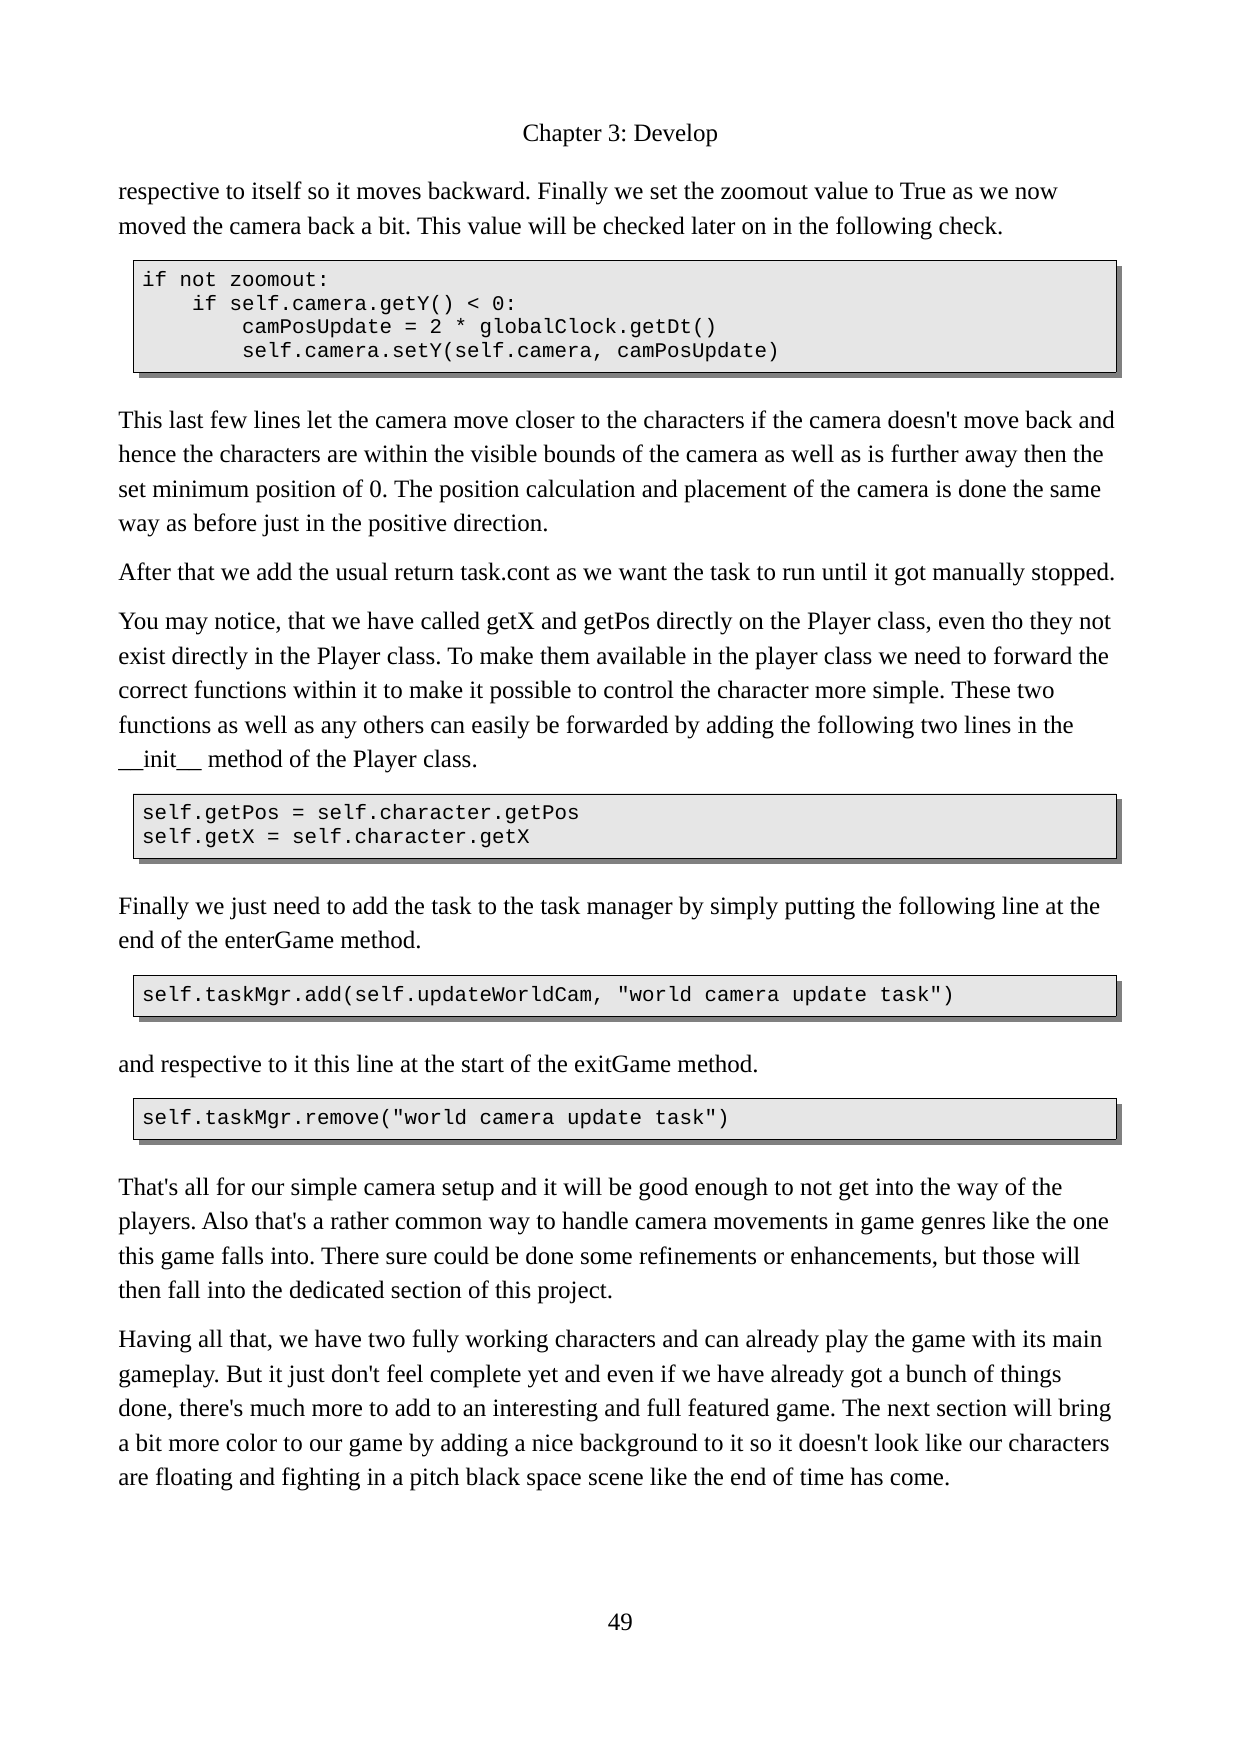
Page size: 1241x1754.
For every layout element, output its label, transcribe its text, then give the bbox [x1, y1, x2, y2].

text if not zoomout: [134, 261, 1116, 283]
text if self.camera.getY() < 0: [134, 283, 1116, 307]
text That's all for our simple camera setup and it will be good enough to not get into the way of the players. Also that's a rather common way to handle camera movements in game genres like the one this game falls into. There sure could be done some refinements or enhancements, but those will then fall into the dedicated section of this project. [118, 1172, 1122, 1304]
text self.camera.setY(self.camera, camPosUpdate) [134, 331, 1116, 372]
text This last few lines let the camera move closer to the characters if the camera doesn't move back and hence the characters are within the visible bounds of the camera as well as is further away then the set minimum position of 0. The position calculation and placement of the camera is done the same way as before just in the positive direction. [118, 405, 1122, 537]
text self.getPos = self.character.getPos [134, 795, 1116, 817]
text You may notice, that we have called getX and getPos directly on the Player class, even tho they not exist directly in the Player class. To make them available in the player class we need to forward the correct functions within it to make it possible to control the character more simple. These two functions as well as any others can easily be forwarded by adding the following two lines in the __init__ method of the Player class. [118, 606, 1122, 773]
text respective to itself so it moves backward. Finally we set the zoomout value to True as we now moved the camera back a bit. This value will be checked later on in the following check. [118, 176, 1122, 239]
text and respective to it this line at the start of the exitGame method. [118, 1049, 1122, 1077]
text self.taskMgr.remove("world camera update task") [134, 1099, 1116, 1139]
text self.getX = self.character.getX [134, 817, 1116, 858]
text camPosUpdate = 2 * globalClock.getDt() [134, 307, 1116, 331]
text After that we add the usual return task.cont as we want the task to run until it got manually stopped. [118, 557, 1122, 586]
text Having all that, we have two fully working characters and can already play the game with its main gameplay. But it just don't feel complete yet and even if we have already got a bunch of things done, there's much more to add to an interesting and full featured game. The next section will bring a bit more color to our game by adding a nice background to it so it doesn't look like our characters are floating and fighting in a pitch black space scene like the end of time has come. [118, 1324, 1122, 1491]
text self.taskMgr.add(self.updateWorldCam, "world camera update task") [134, 976, 1116, 1016]
text Finally we just need to add the task to the task manager by simply putting the following line at the end of the enterGame method. [118, 891, 1122, 954]
